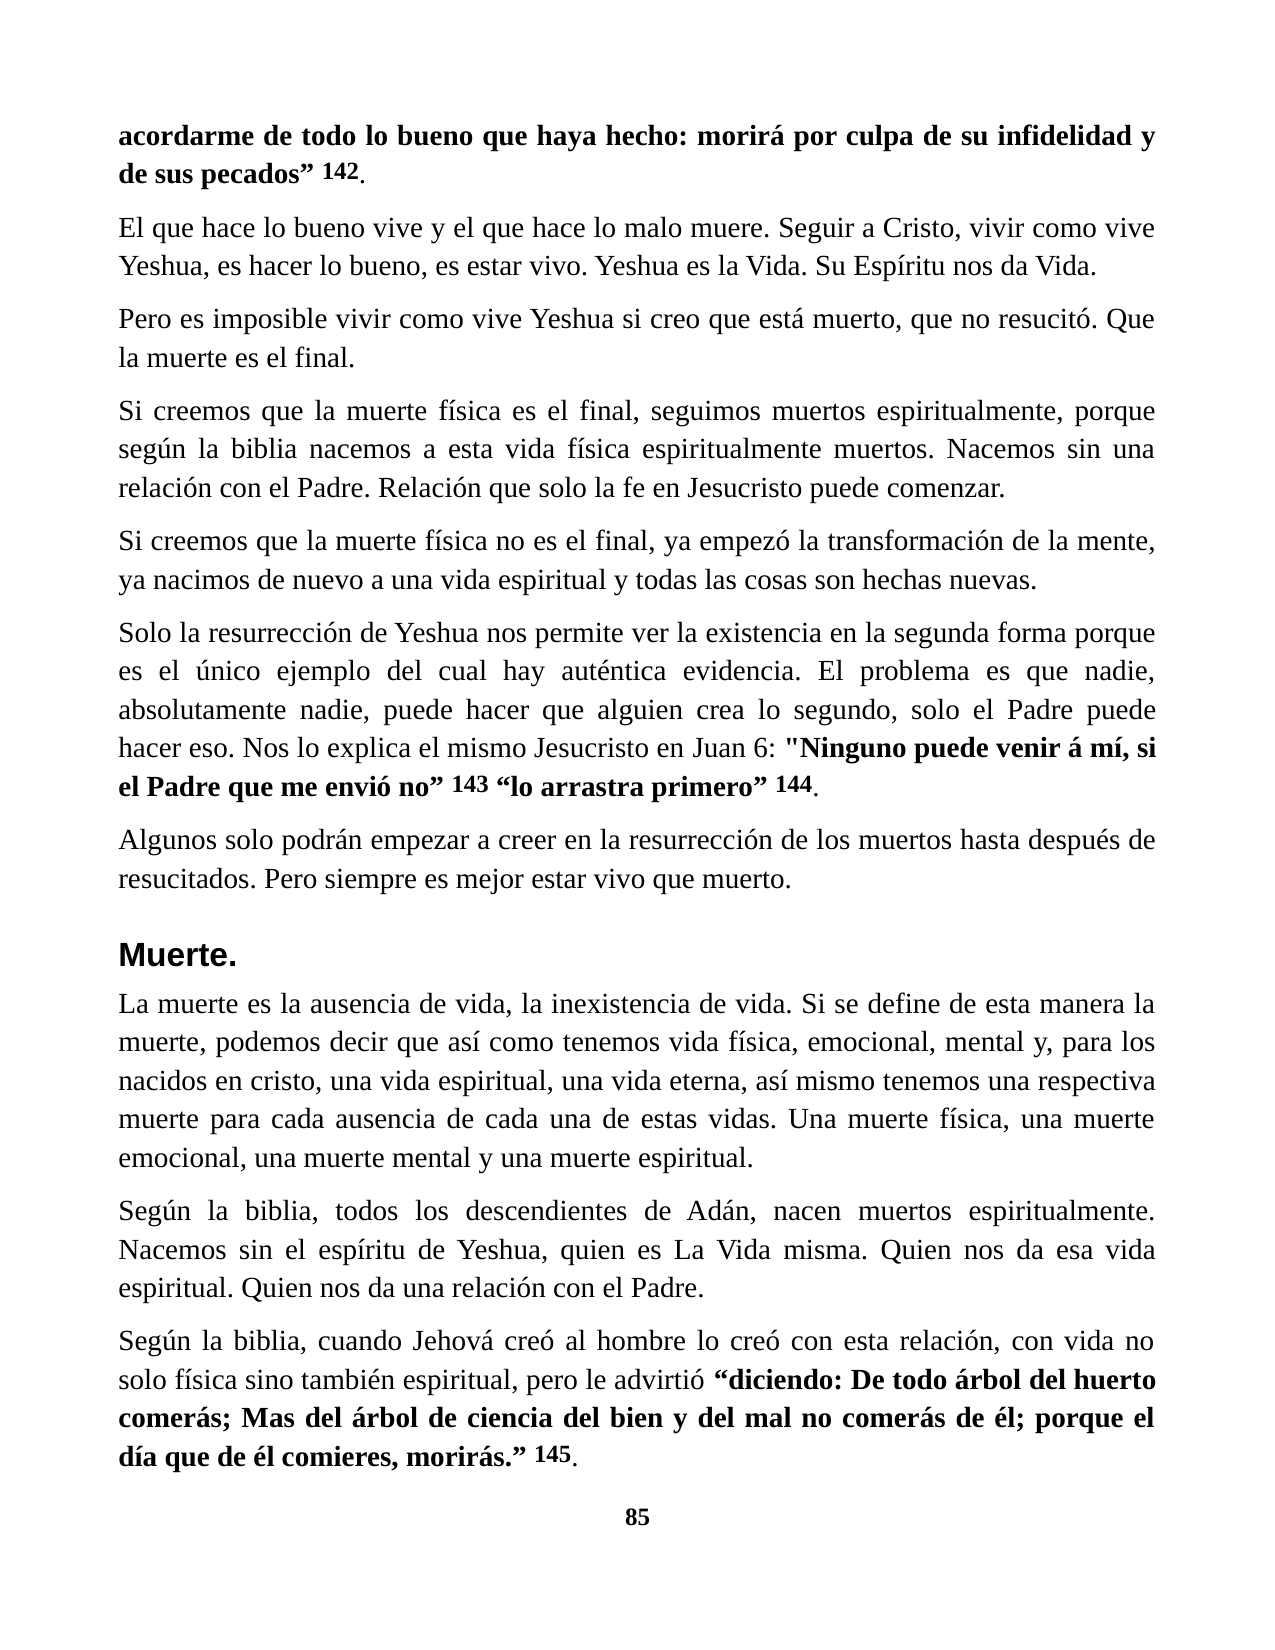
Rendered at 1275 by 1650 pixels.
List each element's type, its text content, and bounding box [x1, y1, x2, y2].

text acordarme de todo lo bueno que haya hecho: morirá por culpa de su infidelidad y de sus pecados” . [118, 118, 1157, 190]
text Si creemos que la muerte física no es el final, ya empezó la transformación de la mente, ya nacimos de nuevo a una vida espiritual y todas las cosas son hechas nuevas. [118, 523, 1157, 595]
text Según la biblia, todos los descendientes de Adán, nacen muertos espiritualmente. Nacemos sin el espíritu de Yeshua, quien es La Vida misma. Quien nos da esa vida espiritual. Quien nos da una relación con el Padre. [118, 1193, 1157, 1304]
text Solo la resurrección de Yeshua nos permite ver la existencia en la segunda forma porque es el único ejemplo del cual hay auténtica evidencia. El problema es que nadie, absolutamente nadie, puede hacer que alguien crea lo segundo, solo el Padre puede hacer eso. Nos lo explica el mismo Jesucristo en Juan 6: "Ninguno puede venir á mí, si el Padre que me envió no” “lo arrastra primero” . [118, 615, 1157, 803]
subtitle Muerte. [118, 935, 1157, 973]
text Según la biblia, cuando Jehová creó al hombre lo creó con esta relación, con vida no solo física sino también espiritual, pero le advirtió “diciendo: De todo árbol del huerto comerás; Mas del árbol de ciencia del bien y del mal no comerás de él; porque el día que de él comieres, morirás.” . [118, 1323, 1157, 1473]
text El que hace lo bueno vive y el que hace lo malo muere. Seguir a Cristo, vivir como vive Yeshua, es hacer lo bueno, es estar vivo. Yeshua es la Vida. Su Espíritu nos da Vida. [118, 210, 1157, 282]
text Pero es imposible vivir como vive Yeshua si creo que está muerto, que no resucitó. Que la muerte es el final. [118, 301, 1157, 373]
text Si creemos que la muerte física es el final, seguimos muertos espiritualmente, porque según la biblia nacemos a esta vida física espiritualmente muertos. Nacemos sin una relación con el Padre. Relación que solo la fe en Jesucristo puede comenzar. [118, 393, 1157, 504]
text La muerte es la ausencia de vida, la inexistencia de vida. Si se define de esta manera la muerte, podemos decir que así como tenemos vida física, emocional, mental y, para los nacidos en cristo, una vida espiritual, una vida eterna, así mismo tenemos una respectiva muerte para cada ausencia de cada una de estas vidas. Una muerte física, una muerte emocional, una muerte mental y una muerte espiritual. [118, 986, 1157, 1174]
text Algunos solo podrán empezar a creer en la resurrección de los muertos hasta después de resucitados. Pero siempre es mejor estar vivo que muerto. [118, 822, 1157, 894]
